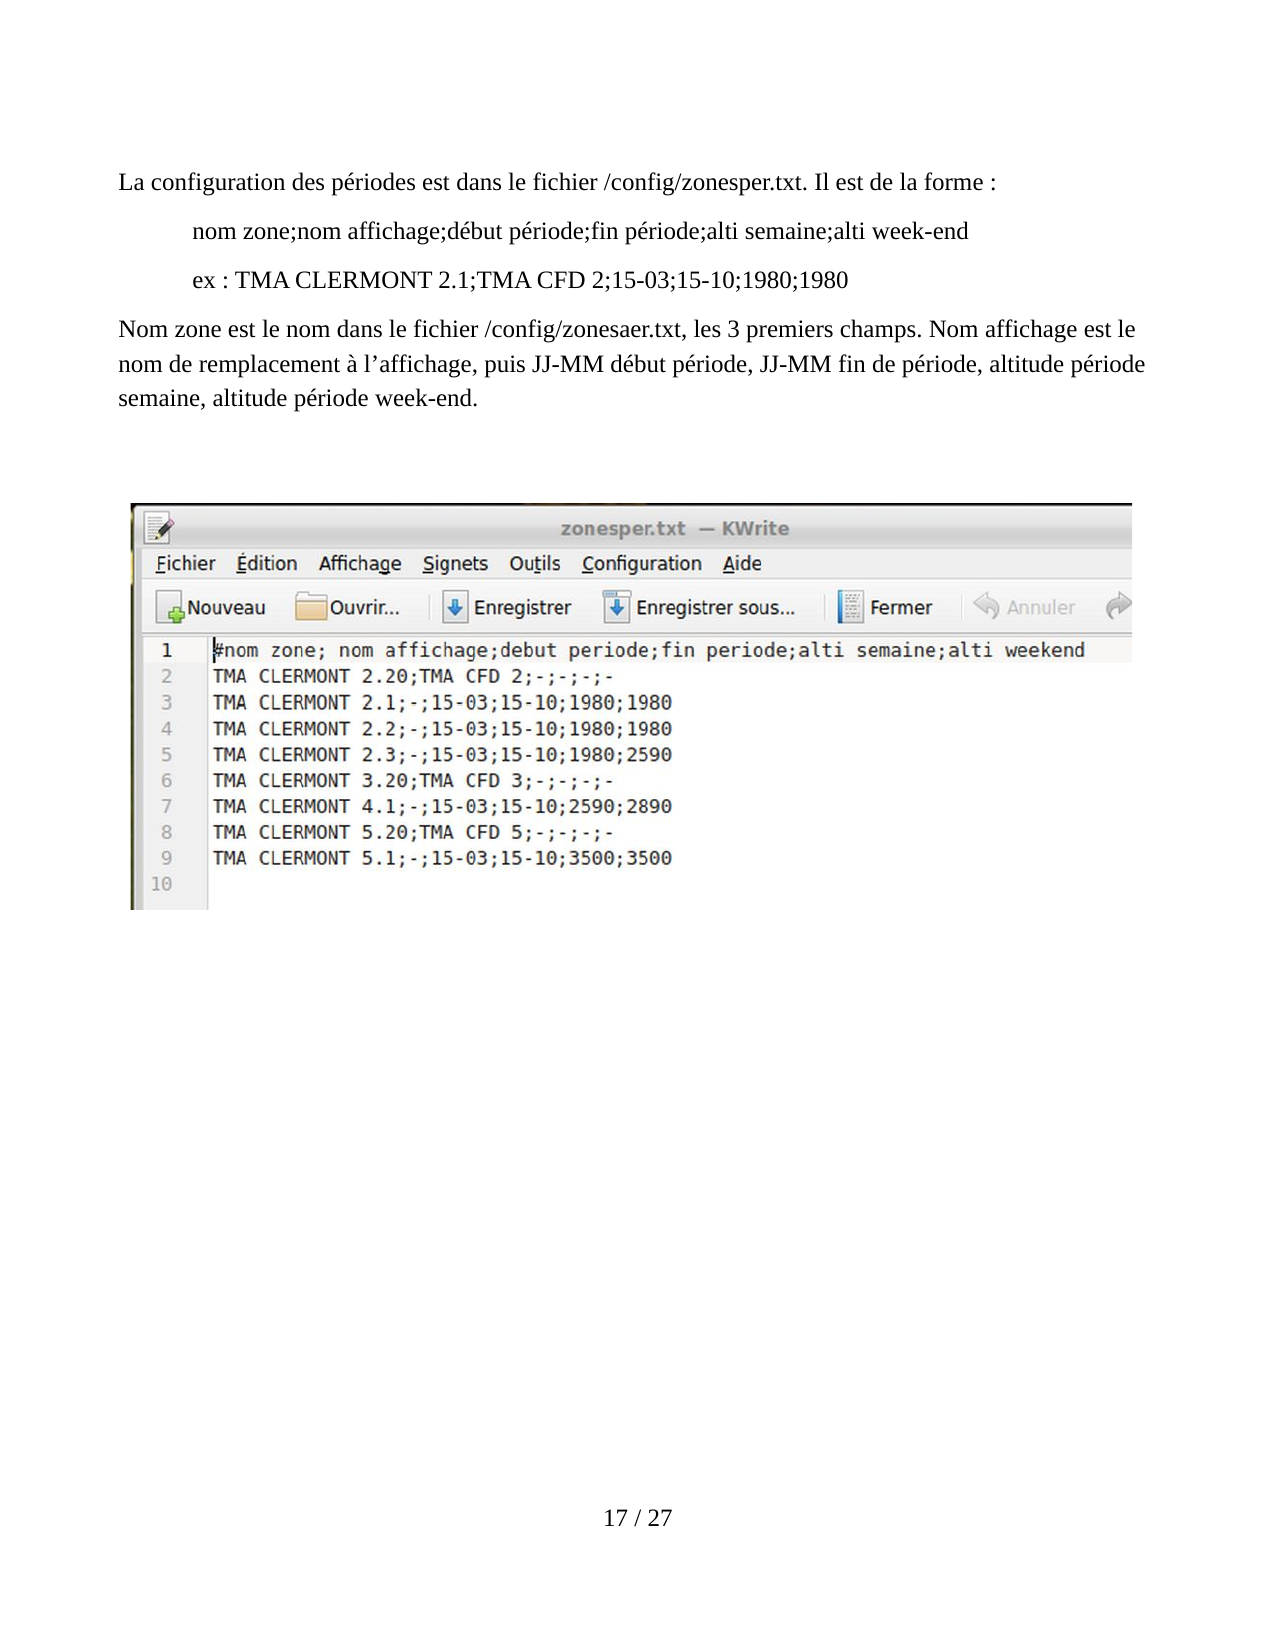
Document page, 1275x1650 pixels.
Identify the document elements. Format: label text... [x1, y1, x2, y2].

text La configuration des périodes est dans le fichier /config/zonesper.txt. Il est de la forme : [118, 167, 1157, 196]
picture [130, 503, 1133, 910]
text nom zone;nom affichage;début période;fin période;alti semaine;alti week-end [118, 216, 1157, 245]
text Nom zone est le nom dans le fichier /config/zonesaer.txt, les 3 premiers champs. Nom affichage est le nom de remplacement à l’affichage, puis JJ-MM début période, JJ-MM fin de période, altitude période semaine, altitude période week-end. [118, 314, 1157, 412]
text ex : TMA CLERMONT 2.1;TMA CFD 2;15-03;15-10;1980;1980 [118, 265, 1157, 294]
